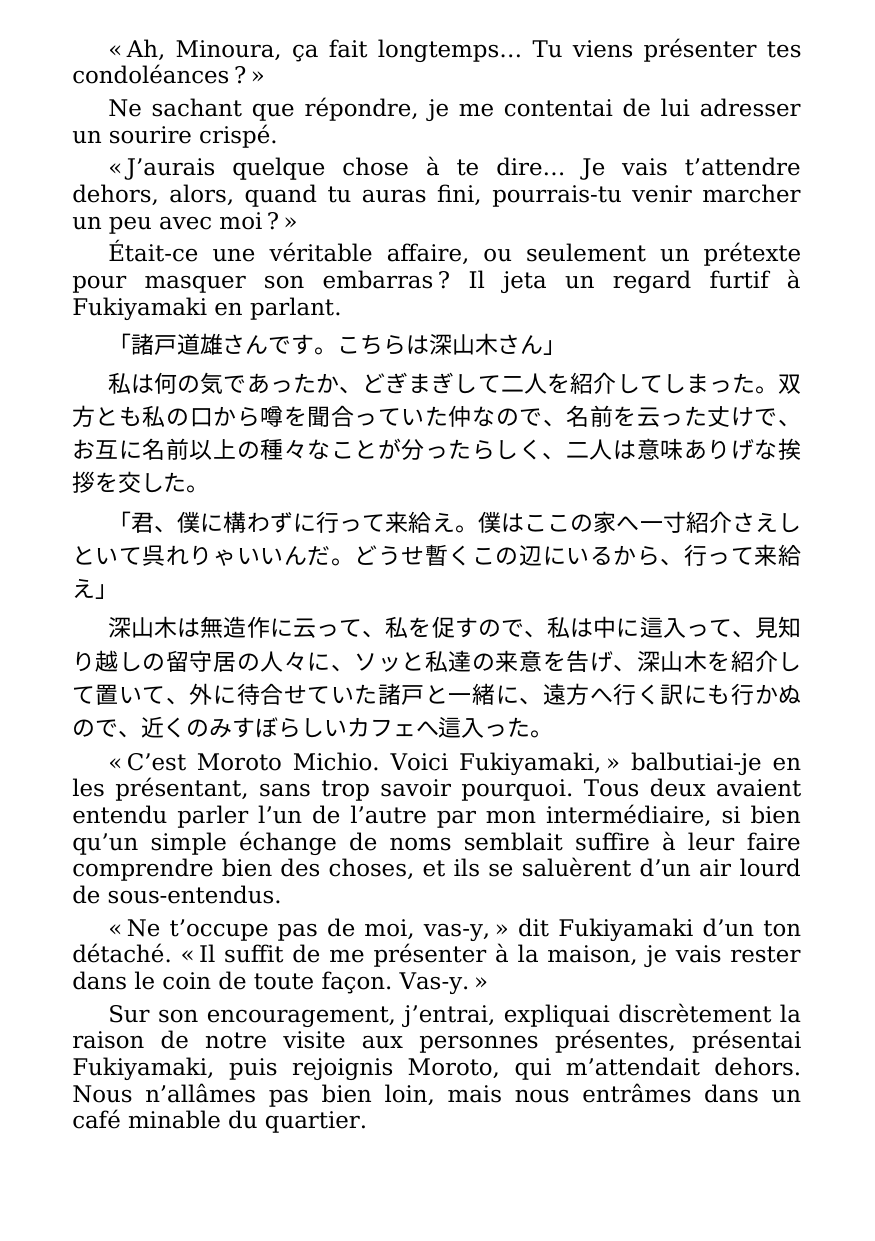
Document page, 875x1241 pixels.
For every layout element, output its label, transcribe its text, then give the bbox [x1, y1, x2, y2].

text 深山木は無造作に云って、私を促すので、私は中に這入って、見知り越しの留守居の人々に、ソッと私達の来意を告げ、深山木を紹介して置いて、外に待合せていた諸戸と一緒に、遠方へ行く訳にも行かぬので、近くのみすぼらしいカフェへ這入った。 [72, 610, 802, 743]
text « Ne t’occupe pas de moi, vas-y, » dit Fukiyamaki d’un ton détaché. « Il suffit de me présenter à la maison, je vais rester dans le coin de toute façon. Vas-y. » [72, 915, 802, 995]
text 「君、僕に構わずに行って来給え。僕はここの家へ一寸紹介さえしといて呉れりゃいいんだ。どうせ暫くこの辺にいるから、行って来給え」 [72, 504, 802, 604]
text « J’aurais quelque chose à te dire… Je vais t’attendre dehors, alors, quand tu auras fini, pourrais-tu venir marcher un peu avec moi ? » [72, 154, 802, 234]
text Était-ce une véritable affaire, ou seulement un prétexte pour masquer son embarras ? Il jeta un regard furtif à Fukiyamaki en parlant. [72, 241, 802, 321]
text Ne sachant que répondre, je me contentai de lui adresser un sourire crispé. [72, 95, 802, 149]
text « Ah, Minoura, ça fait longtemps… Tu viens présenter tes condoléances ? » [72, 36, 802, 89]
text « C’est Moroto Michio. Voici Fukiyamaki, » balbutiai-je en les présentant, sans trop savoir pourquoi. Tous deux avaient entendu parler l’un de l’autre par mon intermédiaire, si bien qu’un simple échange de noms semblait suffire à leur faire comprendre bien des choses, et ils se saluèrent d’un air lourd de sous-entendus. [72, 749, 802, 909]
text 私は何の気であったか、どぎまぎして二人を紹介してしまった。双方とも私の口から噂を聞合っていた仲なので、名前を云った丈けで、お互に名前以上の種々なことが分ったらしく、二人は意味ありげな挨拶を交した。 [72, 366, 802, 498]
text Sur son encouragement, j’entrai, expliquai discrètement la raison de notre visite aux personnes présentes, présentai Fukiyamaki, puis rejoignis Moroto, qui m’attendait dehors. Nous n’allâmes pas bien loin, mais nous entrâmes dans un café minable du quartier. [72, 1001, 802, 1134]
text 「諸戸道雄さんです。こちらは深山木さん」 [72, 326, 802, 360]
